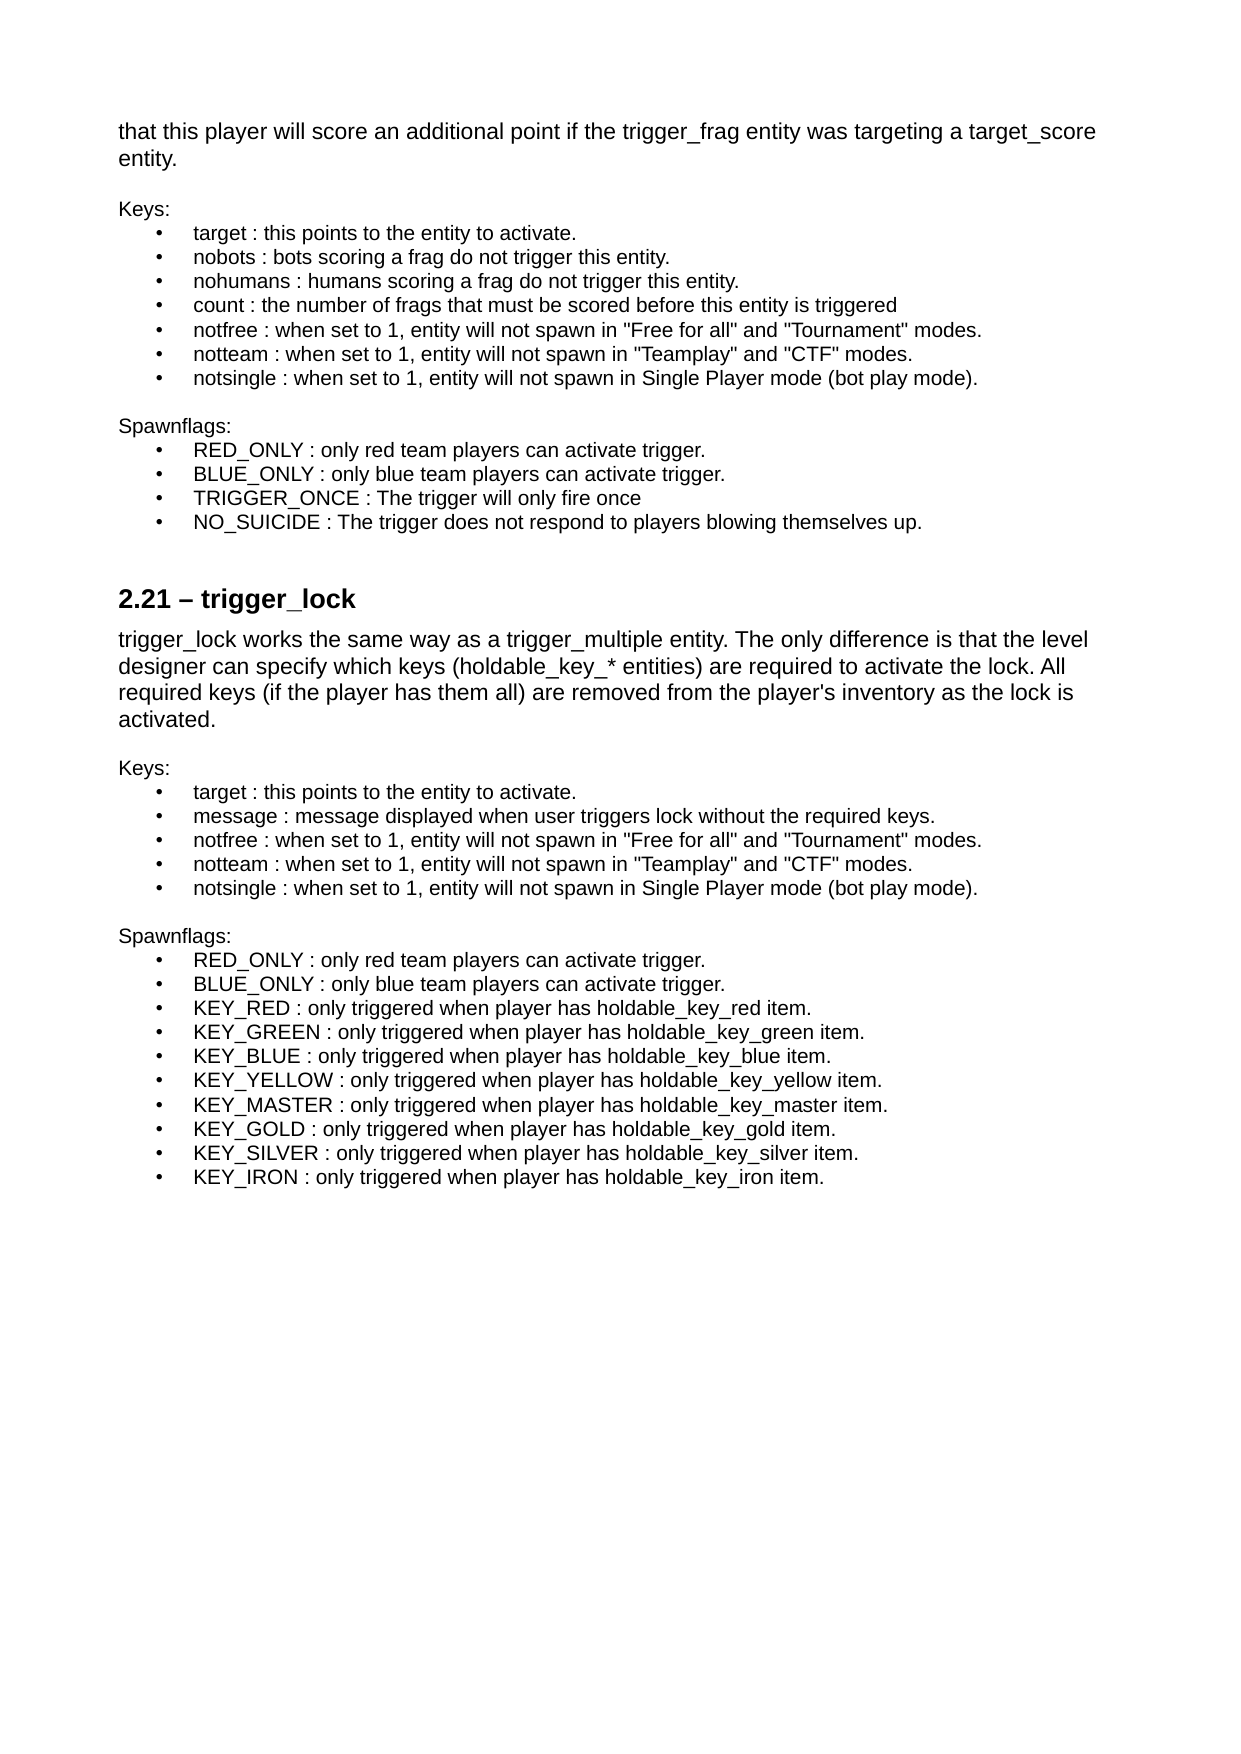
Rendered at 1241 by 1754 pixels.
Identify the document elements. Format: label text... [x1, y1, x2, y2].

list RED_ONLY : only red team players can activate trigger. [156, 948, 1122, 972]
text Spawnflags: [118, 413, 1122, 437]
list KEY_MASTER : only triggered when player has holdable_key_master item. [156, 1092, 1122, 1116]
text that this player will score an additional point if the trigger_frag entity was targeting a target_score entity. [118, 118, 1122, 171]
list KEY_BLUE : only triggered when player has holdable_key_blue item. [156, 1044, 1122, 1068]
list BLUE_ONLY : only blue team players can activate trigger. [156, 972, 1122, 996]
list NO_SUICIDE : The trigger does not respond to players blowing themselves up. [156, 510, 1122, 534]
list notsingle : when set to 1, entity will not spawn in Single Player mode (bot play mode). [156, 876, 1122, 900]
text trigger_lock works the same way as a trigger_multiple entity. The only difference is that the level designer can specify which keys (holdable_key_* entities) are required to activate the lock. All required keys (if the player has them all) are removed from the player's inventory as the lock is activated. [118, 626, 1122, 732]
list target : this points to the entity to activate. [156, 221, 1122, 245]
list KEY_SILVER : only triggered when player has holdable_key_silver item. [156, 1141, 1122, 1164]
subtitle 2.21 – trigger_lock [118, 583, 1122, 614]
list notteam : when set to 1, entity will not spawn in "Teamplay" and "CTF" modes. [156, 852, 1122, 876]
text Spawnflags: [118, 924, 1122, 948]
list notsingle : when set to 1, entity will not spawn in Single Player mode (bot play mode). [156, 366, 1122, 389]
list KEY_RED : only triggered when player has holdable_key_red item. [156, 996, 1122, 1020]
list TRIGGER_ONCE : The trigger will only fire once [156, 486, 1122, 510]
list BLUE_ONLY : only blue team players can activate trigger. [156, 462, 1122, 486]
list KEY_GOLD : only triggered when player has holdable_key_gold item. [156, 1116, 1122, 1141]
list count : the number of frags that must be scored before this entity is triggered [156, 293, 1122, 317]
list KEY_GREEN : only triggered when player has holdable_key_green item. [156, 1020, 1122, 1044]
list nohumans : humans scoring a frag do not trigger this entity. [156, 269, 1122, 293]
list nobots : bots scoring a frag do not trigger this entity. [156, 245, 1122, 269]
text Keys: [118, 756, 1122, 780]
list message : message displayed when user triggers lock without the required keys. [156, 804, 1122, 828]
list notfree : when set to 1, entity will not spawn in "Free for all" and "Tournament" modes. [156, 317, 1122, 341]
list KEY_YELLOW : only triggered when player has holdable_key_yellow item. [156, 1068, 1122, 1092]
list KEY_IRON : only triggered when player has holdable_key_iron item. [156, 1164, 1122, 1189]
text Keys: [118, 197, 1122, 221]
list notteam : when set to 1, entity will not spawn in "Teamplay" and "CTF" modes. [156, 341, 1122, 366]
list target : this points to the entity to activate. [156, 780, 1122, 804]
list notfree : when set to 1, entity will not spawn in "Free for all" and "Tournament" modes. [156, 828, 1122, 852]
list RED_ONLY : only red team players can activate trigger. [156, 437, 1122, 462]
